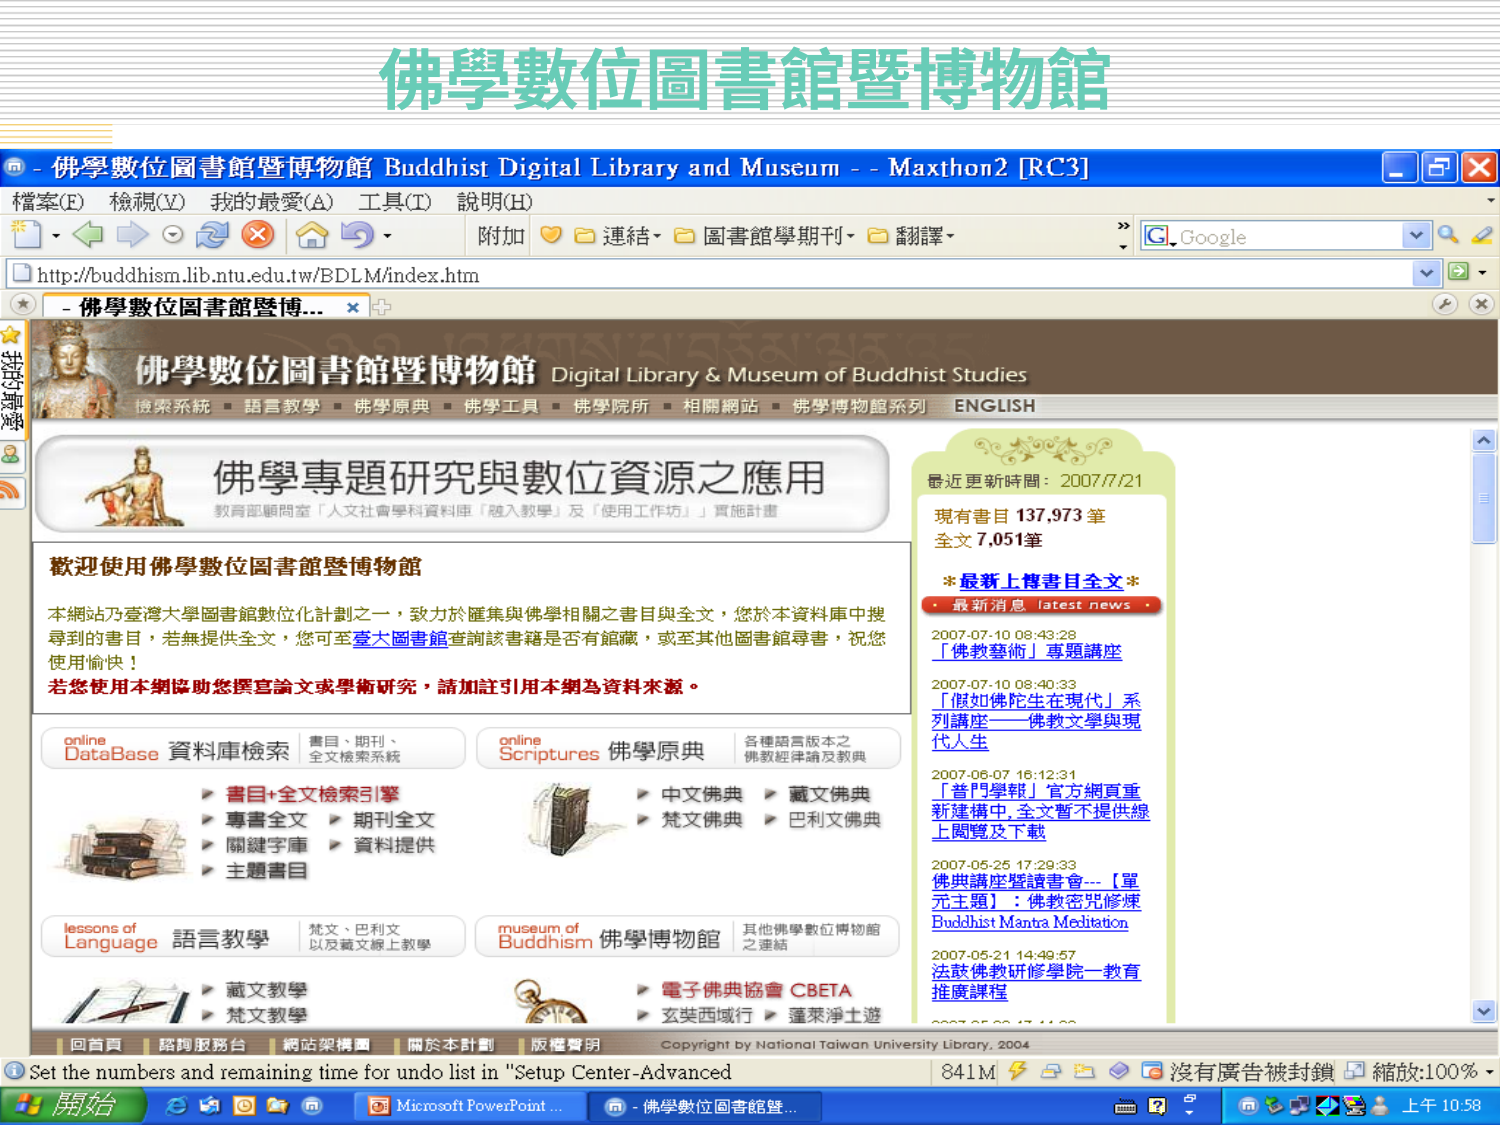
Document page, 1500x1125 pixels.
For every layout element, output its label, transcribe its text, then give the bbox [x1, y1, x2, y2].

picture [0, 0, 1500, 1125]
title 佛學數位圖書館暨博物館 [74, 27, 1433, 123]
